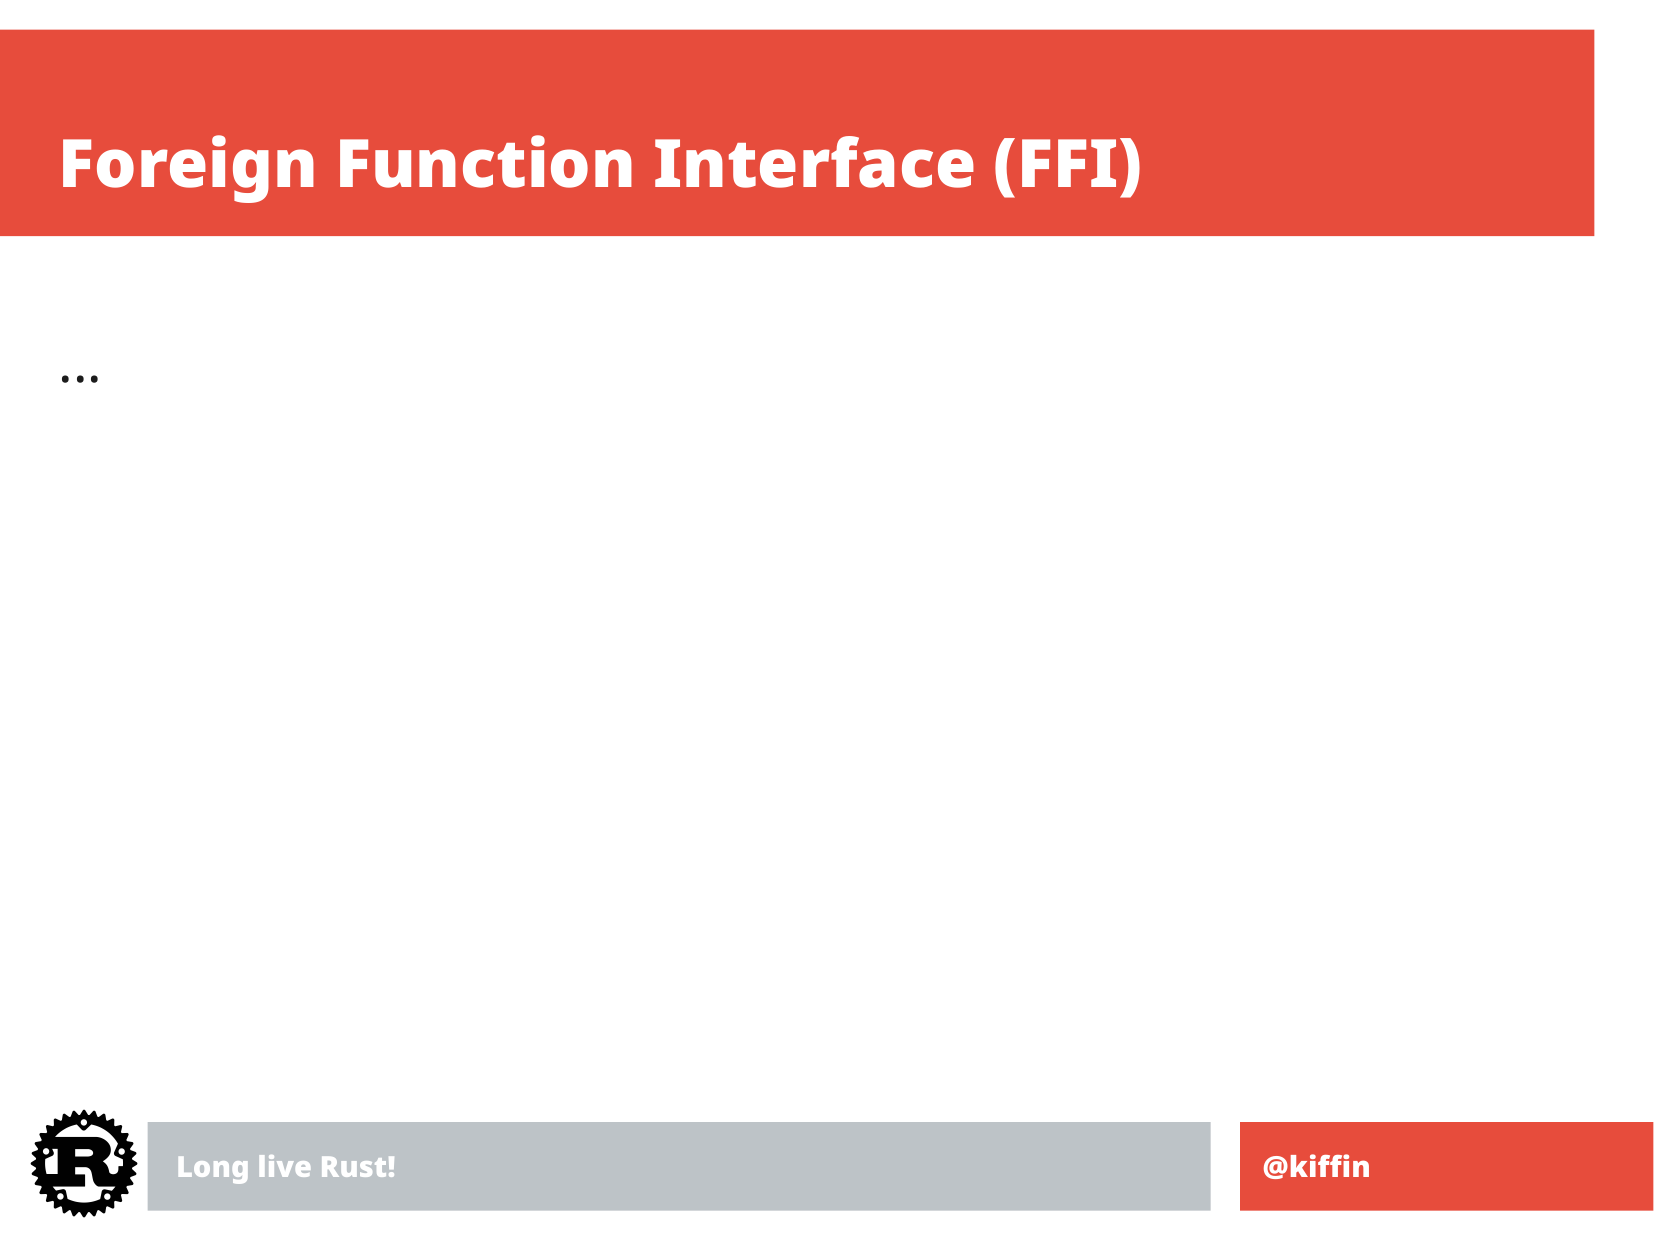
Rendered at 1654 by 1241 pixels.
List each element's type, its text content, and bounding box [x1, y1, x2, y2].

list ... [59, 324, 1565, 1093]
title Foreign Function Interface (FFI) [59, 59, 1595, 207]
text_box Long live Rust! [176, 1122, 1201, 1211]
text_box @kiffin [1262, 1122, 1654, 1211]
picture [30, 1109, 138, 1218]
